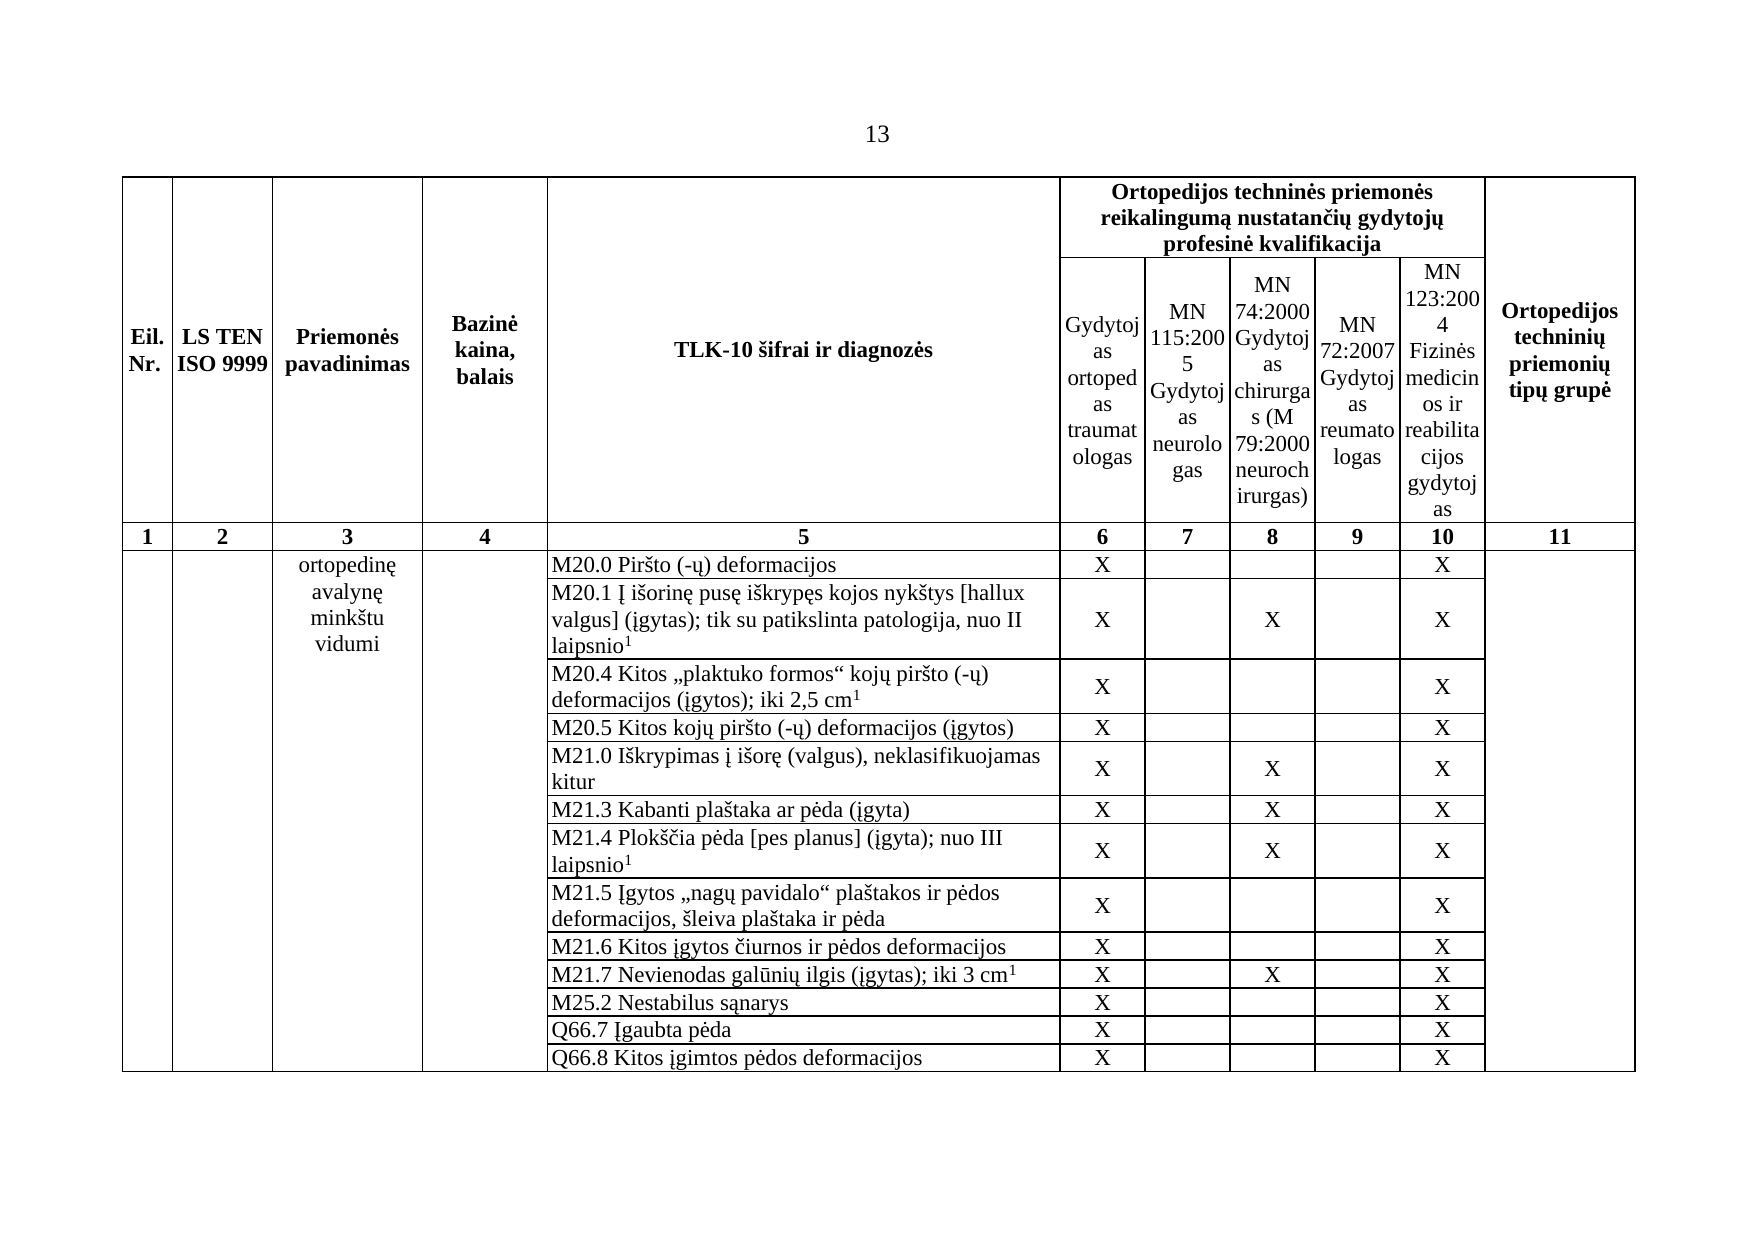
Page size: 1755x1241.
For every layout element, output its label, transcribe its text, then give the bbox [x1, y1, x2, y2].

table_header TLK-10 šifrai ir diagnozės [548, 178, 1059, 522]
table_cell 9 [1316, 523, 1399, 550]
table_cell X [1231, 796, 1314, 823]
table_cell M25.2 Nestabilus sąnarys [548, 989, 1059, 1015]
table_cell X [1401, 824, 1484, 877]
table_cell X [1401, 989, 1484, 1015]
table_cell [1231, 1045, 1314, 1071]
table_cell [1146, 579, 1229, 658]
table_cell X [1231, 961, 1314, 987]
table_header Priemonės pavadinimas [273, 178, 422, 522]
table_cell ortopedinę avalynę minkštu vidumi [273, 551, 422, 1071]
table_cell [1316, 551, 1399, 578]
table_cell 8 [1231, 523, 1314, 550]
table_cell [1316, 1017, 1399, 1043]
table_cell M20.0 Piršto (-ų) deformacijos [548, 551, 1059, 578]
table_cell 4 [423, 523, 547, 550]
table_cell 6 [1061, 523, 1144, 550]
table_cell [1146, 961, 1229, 987]
table_cell X [1401, 933, 1484, 959]
table_cell X [1401, 579, 1484, 658]
table_cell [1146, 660, 1229, 713]
table_header Eil. Nr. [123, 178, 172, 522]
table_cell 11 [1486, 523, 1634, 550]
table_cell [1146, 933, 1229, 959]
table_cell X [1061, 796, 1144, 823]
table_cell M20.1 Į išorinę pusę iškrypęs kojos nykštys [hallux valgus] (įgytas); tik su patikslinta patologija, nuo II laipsnio1 [548, 579, 1059, 658]
table_cell M21.0 Iškrypimas į išorę (valgus), neklasifikuojamas kitur [548, 742, 1059, 795]
table_cell [1231, 1017, 1314, 1043]
table_cell [1231, 714, 1314, 741]
table_cell [1146, 742, 1229, 795]
table_cell X [1401, 742, 1484, 795]
table_cell MN 115:2005 Gydytojas neurologas [1146, 258, 1229, 522]
table_cell [1316, 742, 1399, 795]
table_cell [1316, 796, 1399, 823]
table_cell X [1061, 989, 1144, 1015]
table_cell [1486, 551, 1634, 1071]
table_cell [1316, 1045, 1399, 1071]
table_cell Q66.8 Kitos įgimtos pėdos deformacijos [548, 1045, 1059, 1071]
table_cell X [1231, 579, 1314, 658]
table_cell [1231, 660, 1314, 713]
table_cell [1146, 824, 1229, 877]
table_cell X [1401, 1017, 1484, 1043]
table_cell [1146, 551, 1229, 578]
table_cell [1316, 714, 1399, 741]
table_cell [123, 551, 172, 1071]
table_cell X [1061, 879, 1144, 931]
table_cell X [1401, 714, 1484, 741]
table_cell [173, 551, 272, 1071]
table_cell X [1401, 796, 1484, 823]
table_cell 3 [273, 523, 422, 550]
table_cell X [1061, 551, 1144, 578]
table_cell [1316, 824, 1399, 877]
table_cell X [1401, 660, 1484, 713]
table_cell [1316, 961, 1399, 987]
table_cell MN 123:2004 Fizinės medicinos ir reabilitacijos gydytojas [1401, 258, 1484, 522]
table_cell X [1061, 961, 1144, 987]
table_cell MN 72:2007 Gydytojas reumatologas [1316, 258, 1399, 522]
table_cell 7 [1146, 523, 1229, 550]
table_cell M21.4 Plokščia pėda [pes planus] (įgyta); nuo III laipsnio1 [548, 824, 1059, 877]
table_cell X [1061, 1017, 1144, 1043]
table_cell X [1401, 961, 1484, 987]
table_header Ortopedijos techninių priemonių tipų grupė [1486, 178, 1634, 522]
table_cell [1146, 989, 1229, 1015]
table_header LS TEN ISO 9999 [173, 178, 272, 522]
table_cell [1316, 933, 1399, 959]
table_cell M20.4 Kitos „plaktuko formos“ kojų piršto (-ų) deformacijos (įgytos); iki 2,5 cm1 [548, 660, 1059, 713]
table_cell [1146, 879, 1229, 931]
table_cell [1231, 551, 1314, 578]
table_cell M21.7 Nevienodas galūnių ilgis (įgytas); iki 3 cm1 [548, 961, 1059, 987]
table_cell 1 [123, 523, 172, 550]
table_cell X [1061, 660, 1144, 713]
table_cell 10 [1401, 523, 1484, 550]
table_cell MN 74:2000 Gydytojas chirurgas (M 79:2000 neurochirurgas) [1231, 258, 1314, 522]
table_cell [1146, 714, 1229, 741]
table_cell [1231, 879, 1314, 931]
table_cell M21.5 Įgytos „nagų pavidalo“ plaštakos ir pėdos deformacijos, šleiva plaštaka ir pėda [548, 879, 1059, 931]
table_cell X [1061, 714, 1144, 741]
table_cell [1146, 796, 1229, 823]
table_cell M21.6 Kitos įgytos čiurnos ir pėdos deformacijos [548, 933, 1059, 959]
table_header Bazinė kaina, balais [423, 178, 547, 522]
table_cell [1231, 989, 1314, 1015]
table_cell X [1061, 579, 1144, 658]
table_header Ortopedijos techninės priemonės reikalingumą nustatančių gydytojų profesinė kvalifikacija [1061, 178, 1484, 257]
table_cell X [1401, 1045, 1484, 1071]
table_cell 5 [548, 523, 1059, 550]
table_cell X [1061, 933, 1144, 959]
table_cell [1146, 1017, 1229, 1043]
table_cell X [1231, 742, 1314, 795]
table_cell Gydytojas ortopedas traumatologas [1061, 258, 1144, 522]
table_cell [423, 551, 547, 1071]
table_cell [1231, 933, 1314, 959]
table_cell X [1061, 742, 1144, 795]
table_cell X [1401, 551, 1484, 578]
table_cell [1146, 1045, 1229, 1071]
table_cell X [1061, 1045, 1144, 1071]
table_cell M20.5 Kitos kojų piršto (-ų) deformacijos (įgytos) [548, 714, 1059, 741]
table_cell M21.3 Kabanti plaštaka ar pėda (įgyta) [548, 796, 1059, 823]
table_cell [1316, 879, 1399, 931]
table_cell [1316, 579, 1399, 658]
table_cell [1316, 660, 1399, 713]
table_cell Q66.7 Įgaubta pėda [548, 1017, 1059, 1043]
table_cell 2 [173, 523, 272, 550]
table_cell [1316, 989, 1399, 1015]
table_cell X [1231, 824, 1314, 877]
table_cell X [1401, 879, 1484, 931]
table_cell X [1061, 824, 1144, 877]
